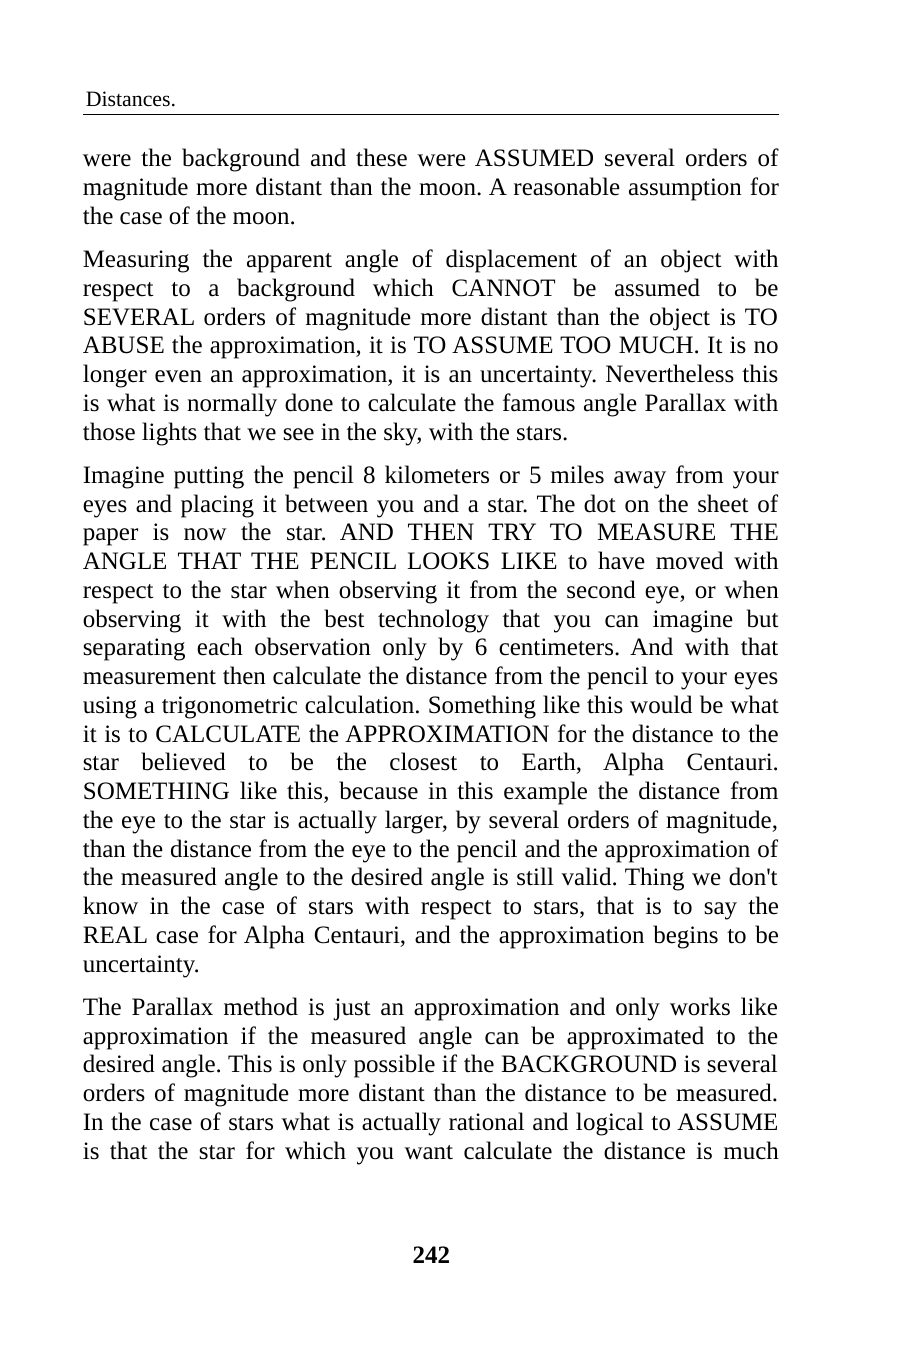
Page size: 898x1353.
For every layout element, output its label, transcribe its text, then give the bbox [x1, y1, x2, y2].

text Measuring the apparent angle of displacement of an object with respect to a background which CANNOT be assumed to be SEVERAL orders of magnitude more distant than the object is TO ABUSE the approximation, it is TO ASSUME TOO MUCH. It is no longer even an approximation, it is an uncertainty. Nevertheless this is what is normally done to calculate the famous angle Parallax with those lights that we see in the sky, with the stars. [83, 244, 779, 445]
text were the background and these were ASSUMED several orders of magnitude more distant than the moon. A reasonable assumption for the case of the moon. [83, 143, 779, 229]
text Imagine putting the pencil 8 kilometers or 5 miles away from your eyes and placing it between you and a star. The dot on the sheet of paper is now the star. AND THEN TRY TO MEASURE THE ANGLE THAT THE PENCIL LOOKS LIKE to have moved with respect to the star when observing it from the second eye, or when observing it with the best technology that you can imagine but separating each observation only by 6 centimeters. And with that measurement then calculate the distance from the pencil to your eyes using a trigonometric calculation. Something like this would be what it is to CALCULATE the APPROXIMATION for the distance to the star believed to be the closest to Earth, Alpha Centauri. SOMETHING like this, because in this example the distance from the eye to the star is actually larger, by several orders of magnitude, than the distance from the eye to the pencil and the approximation of the measured angle to the desired angle is still valid. Thing we don't know in the case of stars with respect to stars, that is to say the REAL case for Alpha Centauri, and the approximation begins to be uncertainty. [83, 460, 779, 977]
text The Parallax method is just an approximation and only works like approximation if the measured angle can be approximated to the desired angle. This is only possible if the BACKGROUND is several orders of magnitude more distant than the distance to be measured. In the case of stars what is actually rational and logical to ASSUME is that the star for which you want calculate the distance is much [83, 992, 779, 1164]
